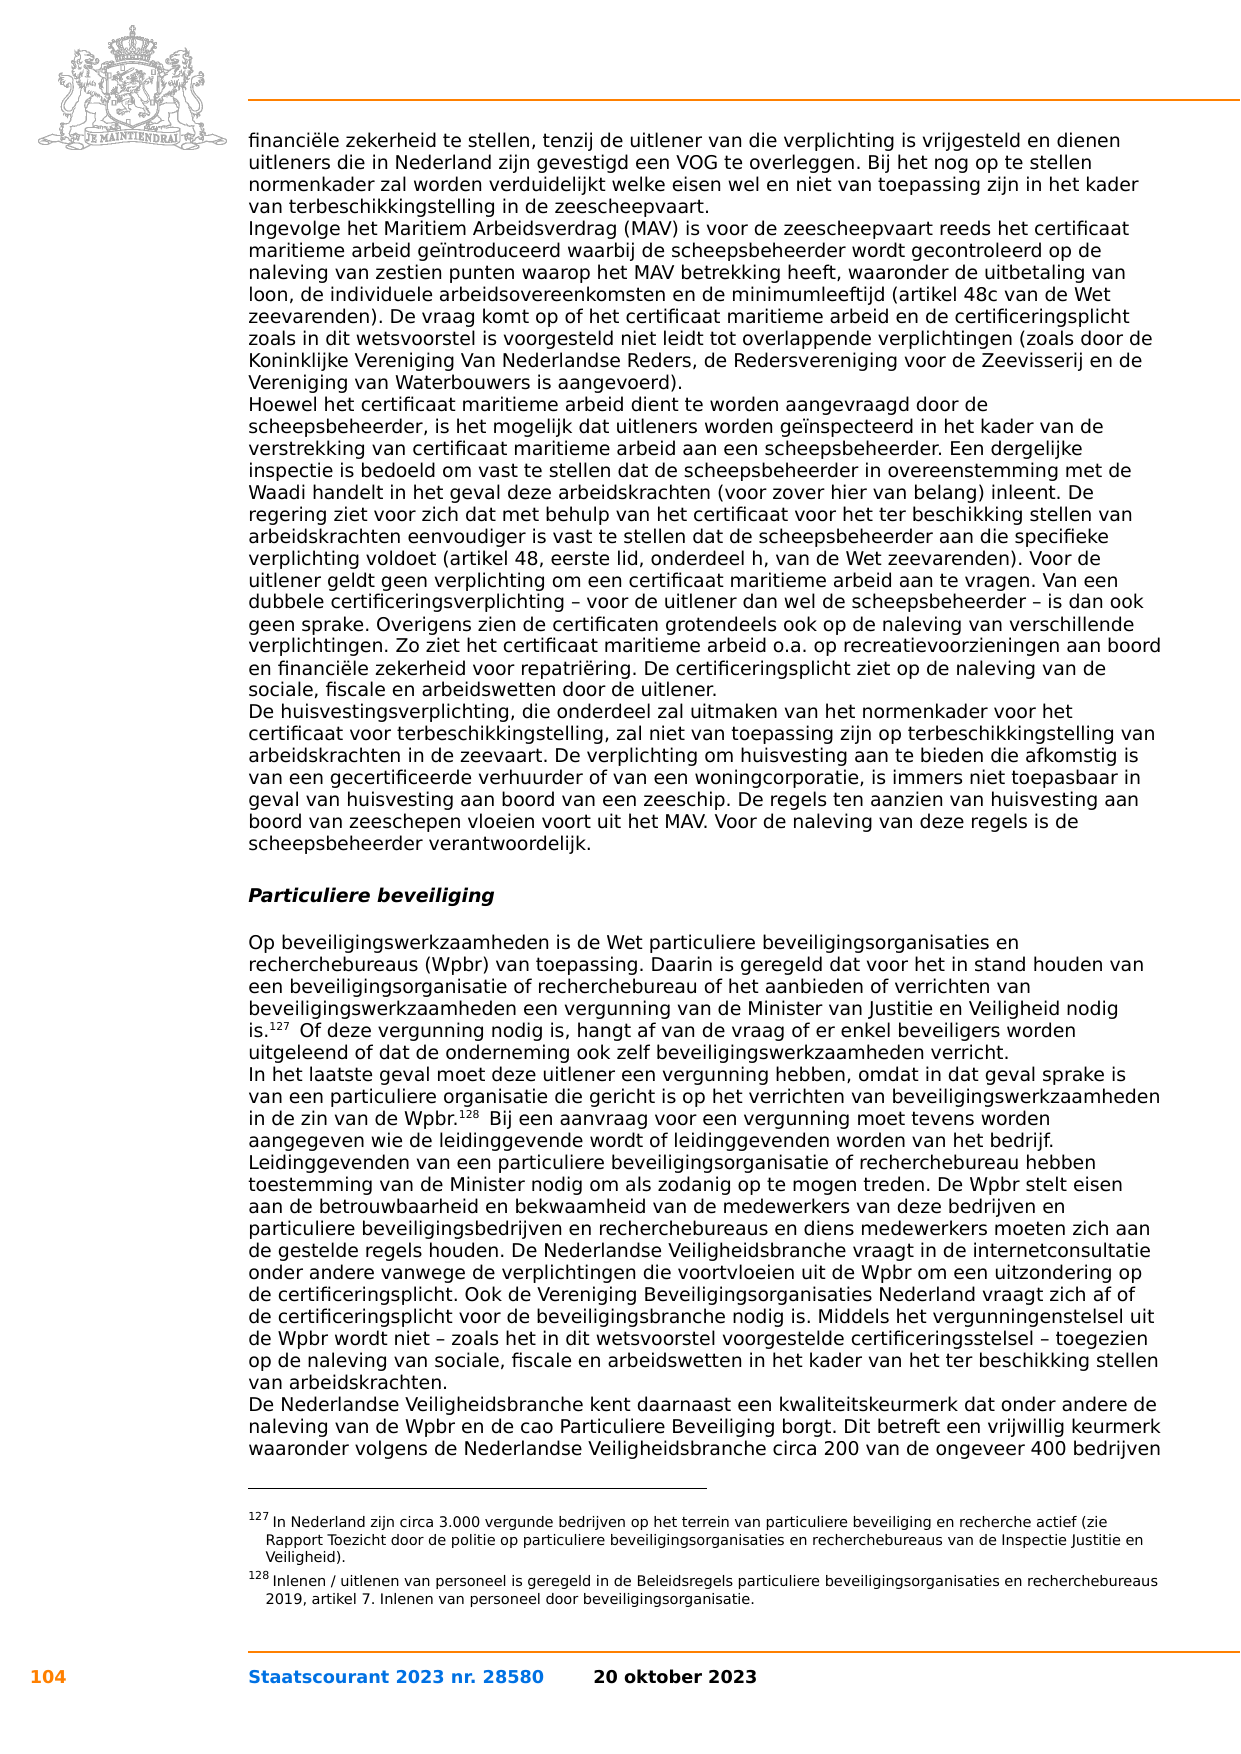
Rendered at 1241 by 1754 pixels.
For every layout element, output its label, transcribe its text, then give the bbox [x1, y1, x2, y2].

text In het laatste geval moet deze uitlener een vergunning hebben, omdat in dat geval sprake is van een particuliere organisatie die gericht is op het verrichten van beveiligingswerkzaamheden in de zin van de Wpbr. Bij een aanvraag voor een vergunning moet tevens worden aangegeven wie de leidinggevende wordt of leidinggevenden worden van het bedrijf. Leidinggevenden van een particuliere beveiligingsorganisatie of recherchebureau hebben toestemming van de Minister nodig om als zodanig op te mogen treden. De Wpbr stelt eisen aan de betrouwbaarheid en bekwaamheid van de medewerkers van deze bedrijven en particuliere beveiligingsbedrijven en recherchebureaus en diens medewerkers moeten zich aan de gestelde regels houden. De Nederlandse Veiligheidsbranche vraagt in de internetconsultatie onder andere vanwege de verplichtingen die voortvloeien uit de Wpbr om een uitzondering op de certificeringsplicht. Ook de Vereniging Beveiligingsorganisaties Nederland vraagt zich af of de certificeringsplicht voor de beveiligingsbranche nodig is. Middels het vergunningenstelsel uit de Wpbr wordt niet – zoals het in dit wetsvoorstel voorgestelde certificeringsstelsel – toegezien op de naleving van sociale, fiscale en arbeidswetten in het kader van het ter beschikking stellen van arbeidskrachten. [248, 1064, 1163, 1394]
text De Nederlandse Veiligheidsbranche kent daarnaast een kwaliteitskeurmerk dat onder andere de naleving van de Wpbr en de cao Particuliere Beveiliging borgt. Dit betreft een vrijwillig keurmerk waaronder volgens de Nederlandse Veiligheidsbranche circa 200 van de ongeveer 400 bedrijven [248, 1394, 1163, 1460]
text Hoewel het certificaat maritieme arbeid dient te worden aangevraagd door de scheepsbeheerder, is het mogelijk dat uitleners worden geïnspecteerd in het kader van de verstrekking van certificaat maritieme arbeid aan een scheepsbeheerder. Een dergelijke inspectie is bedoeld om vast te stellen dat de scheepsbeheerder in overeenstemming met de Waadi handelt in het geval deze arbeidskrachten (voor zover hier van belang) inleent. De regering ziet voor zich dat met behulp van het certificaat voor het ter beschikking stellen van arbeidskrachten eenvoudiger is vast te stellen dat de scheepsbeheerder aan die specifieke verplichting voldoet (artikel 48, eerste lid, onderdeel h, van de Wet zeevarenden). Voor de uitlener geldt geen verplichting om een certificaat maritieme arbeid aan te vragen. Van een dubbele certificeringsverplichting – voor de uitlener dan wel de scheepsbeheerder – is dan ook geen sprake. Overigens zien de certificaten grotendeels ook op de naleving van verschillende verplichtingen. Zo ziet het certificaat maritieme arbeid o.a. op recreatievoorzieningen aan boord en financiële zekerheid voor repatriëring. De certificeringsplicht ziet op de naleving van de sociale, fiscale en arbeidswetten door de uitlener. [248, 394, 1163, 701]
text De huisvestingsverplichting, die onderdeel zal uitmaken van het normenkader voor het certificaat voor terbeschikkingstelling, zal niet van toepassing zijn op terbeschikkingstelling van arbeidskrachten in de zeevaart. De verplichting om huisvesting aan te bieden die afkomstig is van een gecertificeerde verhuurder of van een woningcorporatie, is immers niet toepasbaar in geval van huisvesting aan boord van een zeeschip. De regels ten aanzien van huisvesting aan boord van zeeschepen vloeien voort uit het MAV. Voor de naleving van deze regels is de scheepsbeheerder verantwoordelijk. [248, 701, 1163, 855]
text Op beveiligingswerkzaamheden is de Wet particuliere beveiligingsorganisaties en recherchebureaus (Wpbr) van toepassing. Daarin is geregeld dat voor het in stand houden van een beveiligingsorganisatie of recherchebureau of het aanbieden of verrichten van beveiligingswerkzaamheden een vergunning van de Minister van Justitie en Veiligheid nodig is. Of deze vergunning nodig is, hangt af van de vraag of er enkel beveiligers worden uitgeleend of dat de onderneming ook zelf beveiligingswerkzaamheden verricht. [248, 932, 1163, 1064]
text Inlenen / uitlenen van personeel is geregeld in de Beleidsregels particuliere beveiligingsorganisaties en recherchebureaus 2019, artikel 7. Inlenen van personeel door beveiligingsorganisatie. [248, 1569, 1163, 1608]
picture [38, 25, 227, 150]
text financiële zekerheid te stellen, tenzij de uitlener van die verplichting is vrijgesteld en dienen uitleners die in Nederland zijn gevestigd een VOG te overleggen. Bij het nog op te stellen normenkader zal worden verduidelijkt welke eisen wel en niet van toepassing zijn in het kader van terbeschikkingstelling in de zeescheepvaart. [248, 130, 1163, 218]
subtitle Particuliere beveiliging [248, 885, 1163, 907]
text In Nederland zijn circa 3.000 vergunde bedrijven op het terrein van particuliere beveiliging en recherche actief (zie Rapport Toezicht door de politie op particuliere beveiligingsorganisaties en recherchebureaus van de Inspectie Justitie en Veiligheid). [248, 1510, 1163, 1566]
text Ingevolge het Maritiem Arbeidsverdrag (MAV) is voor de zeescheepvaart reeds het certificaat maritieme arbeid geïntroduceerd waarbij de scheepsbeheerder wordt gecontroleerd op de naleving van zestien punten waarop het MAV betrekking heeft, waaronder de uitbetaling van loon, de individuele arbeidsovereenkomsten en de minimumleeftijd (artikel 48c van de Wet zeevarenden). De vraag komt op of het certificaat maritieme arbeid en de certificeringsplicht zoals in dit wetsvoorstel is voorgesteld niet leidt tot overlappende verplichtingen (zoals door de Koninklijke Vereniging Van Nederlandse Reders, de Redersvereniging voor de Zeevisserij en de Vereniging van Waterbouwers is aangevoerd). [248, 218, 1163, 394]
